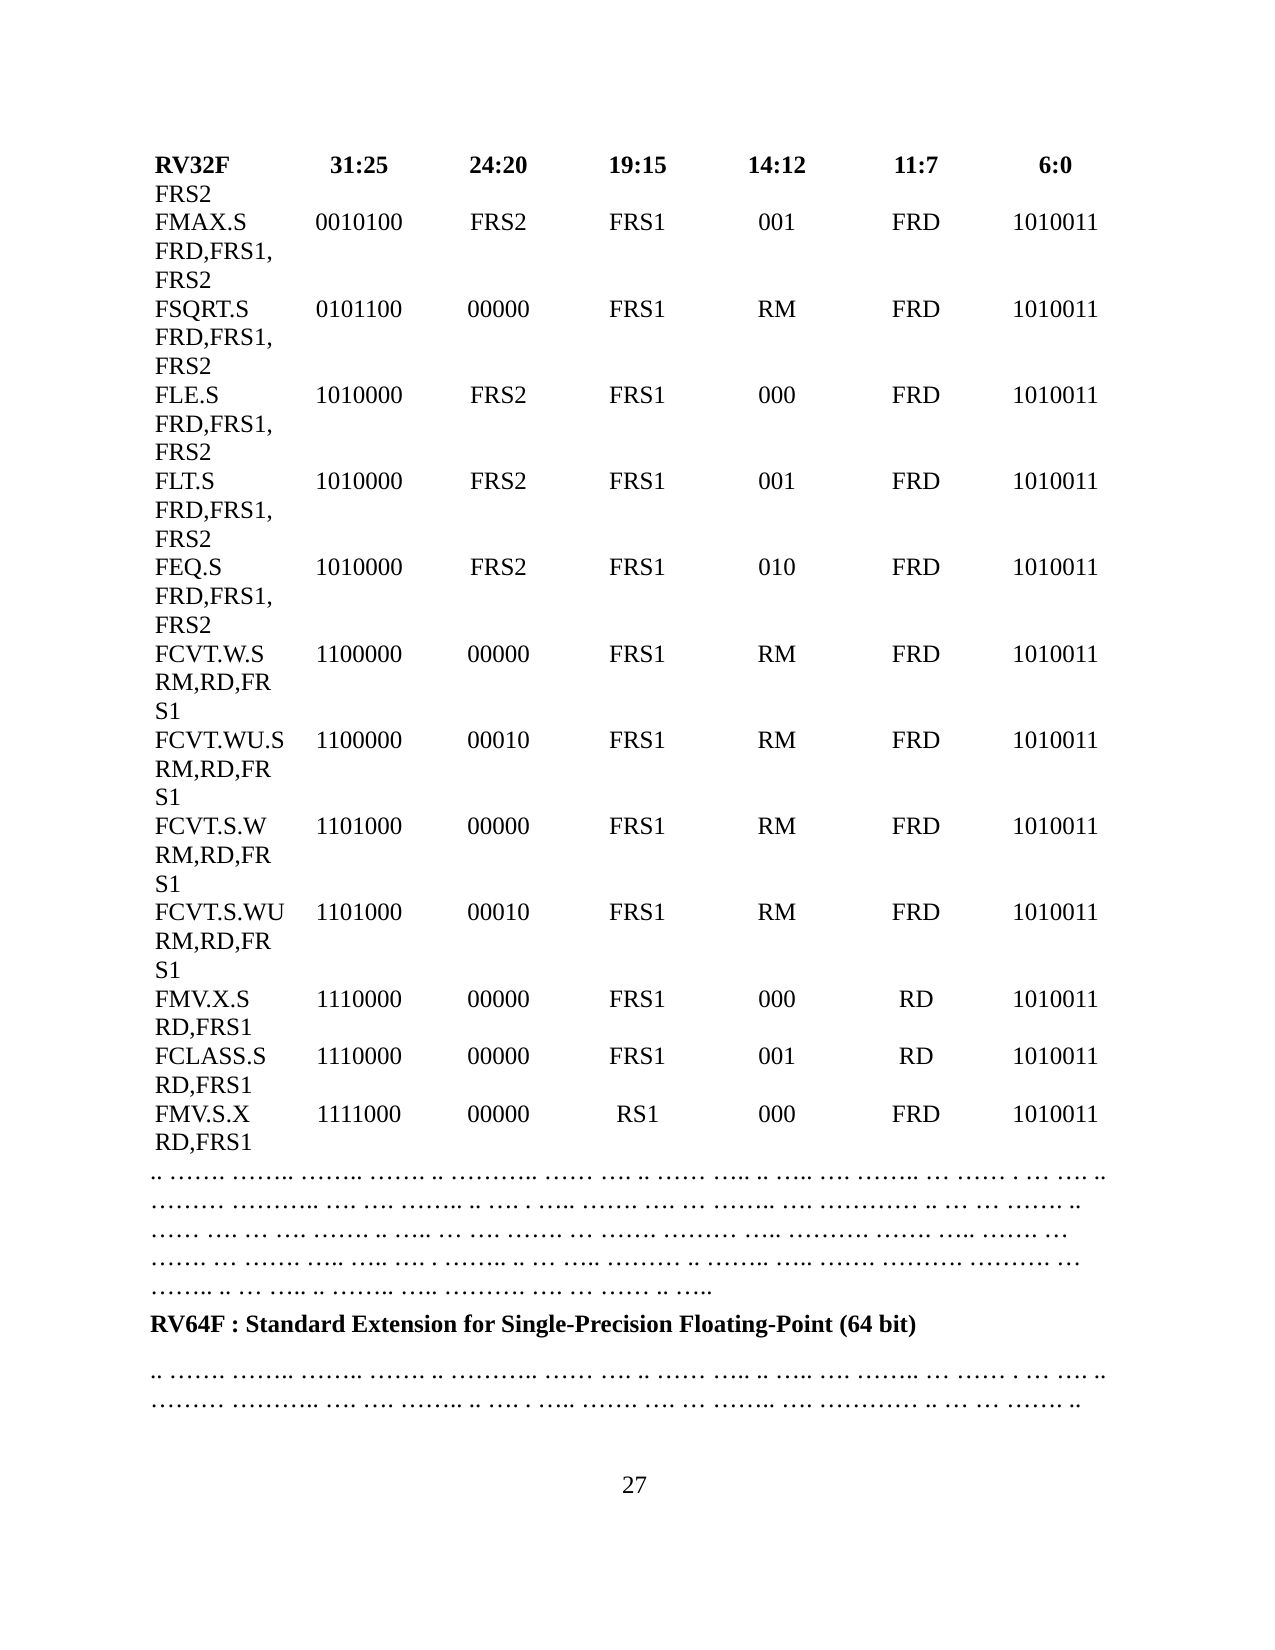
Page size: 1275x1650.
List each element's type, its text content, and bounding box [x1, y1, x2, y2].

table_cell FCVT.S.WU RM,RD,FRS1 [150, 898, 289, 984]
table_cell 000 [707, 984, 846, 1041]
table_cell 1110000 [289, 1041, 428, 1099]
text .. ……. …….. …….. ……. .. ……….. …… …. .. …… ….. .. ….. …. …….. … …… . … …. .. ……… ……….. …. …. …….. .. …. . ….. ……. …. … …….. …. ………… .. … … ……. .. …… …. … …. ……. .. ….. … …. ……. … ……. ……… ….. ………. ……. ….. ……. … ……. … ……. ….. ….. …. . …….. .. … ….. ……… .. …….. ….. ……. ………. ………. … …….. .. … ….. .. …….. ….. ………. …. … …… .. ….. [150, 1156, 1125, 1300]
table_cell FRS1 [568, 1041, 707, 1099]
table_cell 1101000 [289, 898, 428, 984]
table_cell FRS2 [429, 208, 568, 294]
table_cell 1010011 [986, 294, 1125, 380]
table_cell [846, 179, 986, 207]
table_cell FRS2 [429, 553, 568, 639]
table_cell 001 [707, 208, 846, 294]
table_header 11:7 [846, 150, 986, 179]
table_header 14:12 [707, 150, 846, 179]
table_cell 1010011 [986, 380, 1125, 466]
table_cell FRD [846, 725, 986, 811]
table_cell FRS1 [568, 380, 707, 466]
table_cell FMV.S.X RD,FRS1 [150, 1099, 289, 1156]
table_cell 1010011 [986, 466, 1125, 552]
table_cell FRS1 [568, 294, 707, 380]
table_cell FRD [846, 639, 986, 725]
table_cell RS1 [568, 1099, 707, 1156]
table_cell FRS1 [568, 811, 707, 897]
table_cell 000 [707, 380, 846, 466]
table_cell FRS1 [568, 466, 707, 552]
table_cell FRD [846, 553, 986, 639]
table_cell FCVT.WU.S RM,RD,FRS1 [150, 725, 289, 811]
table_cell 00000 [429, 1099, 568, 1156]
table_cell RD [846, 1041, 986, 1099]
table_cell 1010011 [986, 208, 1125, 294]
table_cell RM [707, 294, 846, 380]
table_cell 1010011 [986, 1041, 1125, 1099]
table_cell 1111000 [289, 1099, 428, 1156]
table_cell FRS1 [568, 984, 707, 1041]
table_cell FMAX.S FRD,FRS1,FRS2 [150, 208, 289, 294]
table_cell 000 [707, 1099, 846, 1156]
table_cell FRS1 [568, 725, 707, 811]
table_header 31:25 [289, 150, 428, 179]
table_cell 00000 [429, 1041, 568, 1099]
table_cell [429, 179, 568, 207]
table_cell FRS2 [150, 179, 289, 207]
table_cell 1010000 [289, 553, 428, 639]
table_cell 010 [707, 553, 846, 639]
table_cell [707, 179, 846, 207]
table_cell 00010 [429, 725, 568, 811]
table_cell 00010 [429, 898, 568, 984]
table_cell 00000 [429, 811, 568, 897]
table_cell FRS1 [568, 898, 707, 984]
table_cell 00000 [429, 984, 568, 1041]
table_cell RD [846, 984, 986, 1041]
table_cell 1010011 [986, 553, 1125, 639]
table_cell FRD [846, 466, 986, 552]
table_cell FRS1 [568, 639, 707, 725]
text .. ……. …….. …….. ……. .. ……….. …… …. .. …… ….. .. ….. …. …….. … …… . … …. .. ……… ……….. …. …. …….. .. …. . ….. ……. …. … …….. …. ………… .. … … ……. .. [150, 1356, 1125, 1413]
table_cell 1010011 [986, 725, 1125, 811]
table_cell FRS1 [568, 208, 707, 294]
table_cell 1100000 [289, 639, 428, 725]
table_cell 1010011 [986, 898, 1125, 984]
table_header RV32F [150, 150, 289, 179]
table_cell [986, 179, 1125, 207]
table_cell 1100000 [289, 725, 428, 811]
table_cell 0101100 [289, 294, 428, 380]
table_cell 1010000 [289, 380, 428, 466]
table_cell 001 [707, 1041, 846, 1099]
table_cell 1010011 [986, 1099, 1125, 1156]
table_cell RM [707, 898, 846, 984]
table_cell FRS2 [429, 466, 568, 552]
table_cell FSQRT.S FRD,FRS1,FRS2 [150, 294, 289, 380]
table_cell FRD [846, 294, 986, 380]
table_cell FLE.S FRD,FRS1,FRS2 [150, 380, 289, 466]
table_cell 0010100 [289, 208, 428, 294]
table_cell [289, 179, 428, 207]
table_cell RM [707, 811, 846, 897]
table_cell 1010011 [986, 811, 1125, 897]
table_cell FRS1 [568, 553, 707, 639]
table_cell [568, 179, 707, 207]
table_cell FRS2 [429, 380, 568, 466]
table_cell RM [707, 725, 846, 811]
table_cell 1110000 [289, 984, 428, 1041]
table_cell FRD [846, 1099, 986, 1156]
table_cell 00000 [429, 294, 568, 380]
table_cell FRD [846, 208, 986, 294]
table_cell FRD [846, 811, 986, 897]
table_cell FMV.X.S RD,FRS1 [150, 984, 289, 1041]
table_cell FLT.S FRD,FRS1,FRS2 [150, 466, 289, 552]
table_cell 1010000 [289, 466, 428, 552]
table_header 19:15 [568, 150, 707, 179]
table_cell RM [707, 639, 846, 725]
table_cell 1010011 [986, 639, 1125, 725]
table_cell 00000 [429, 639, 568, 725]
text RV64F : Standard Extension for Single-Precision Floating-Point (64 bit) [150, 1309, 1125, 1338]
table_cell 001 [707, 466, 846, 552]
table_cell 1010011 [986, 984, 1125, 1041]
table_cell 1101000 [289, 811, 428, 897]
table_cell FCLASS.S RD,FRS1 [150, 1041, 289, 1099]
table_cell FCVT.S.W RM,RD,FRS1 [150, 811, 289, 897]
table_cell FRD [846, 380, 986, 466]
table_cell FCVT.W.S RM,RD,FRS1 [150, 639, 289, 725]
table_cell FEQ.S FRD,FRS1,FRS2 [150, 553, 289, 639]
table_header 24:20 [429, 150, 568, 179]
table_header 6:0 [986, 150, 1125, 179]
table_cell FRD [846, 898, 986, 984]
